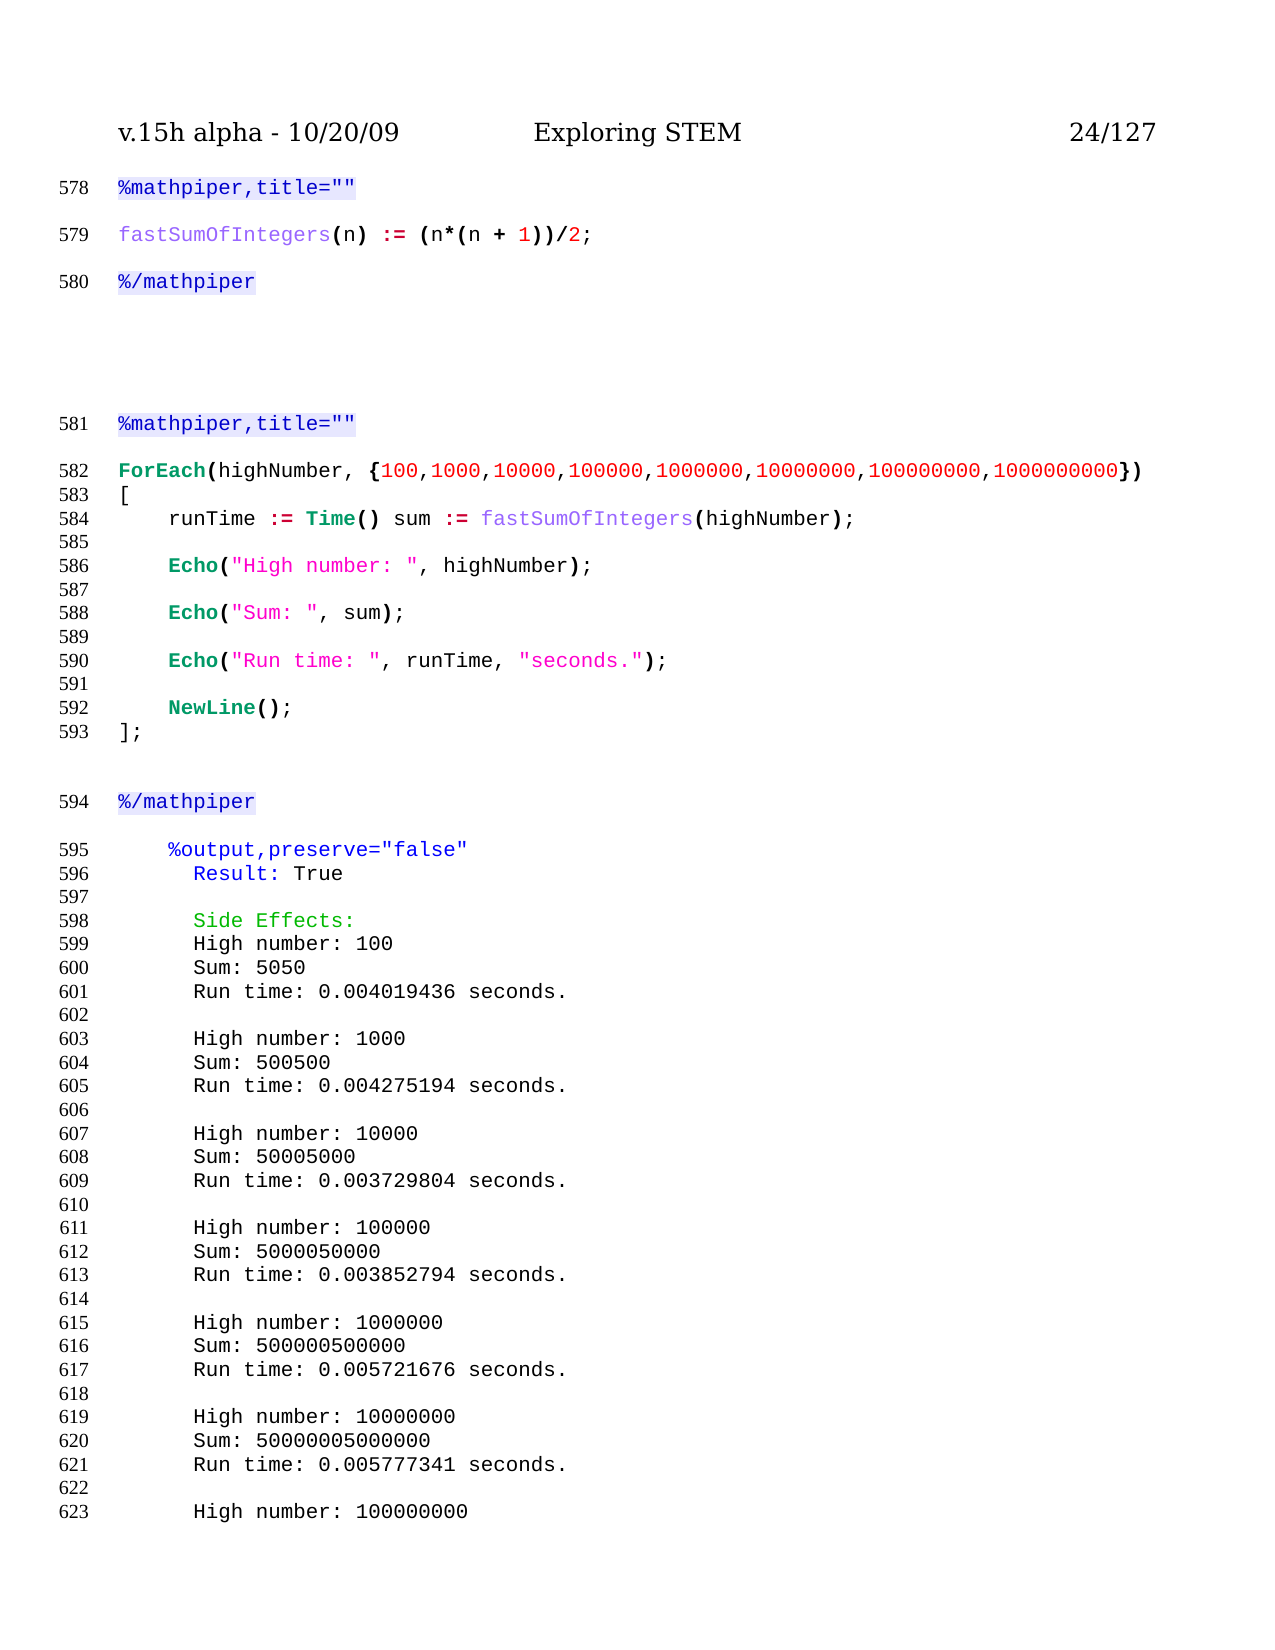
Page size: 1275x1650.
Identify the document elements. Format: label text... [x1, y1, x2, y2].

text Sum: 50000005000000 [118, 1430, 1157, 1454]
text Echo("High number: ", highNumber); [118, 555, 1157, 579]
text Echo("Sum: ", sum); [118, 602, 1157, 626]
text %/mathpiper [118, 792, 1157, 815]
text runTime := Time() sum := fastSumOfIntegers(highNumber); [118, 508, 1157, 531]
text Sum: 50005000 [118, 1146, 1157, 1170]
text %/mathpiper [118, 271, 1157, 295]
text Run time: 0.003852794 seconds. [118, 1264, 1157, 1288]
text Run time: 0.004019436 seconds. [118, 981, 1157, 1004]
text Sum: 5050 [118, 957, 1157, 981]
text High number: 1000000 [118, 1312, 1157, 1335]
text ]; [118, 721, 1157, 744]
text Echo("Run time: ", runTime, "seconds."); [118, 650, 1157, 673]
text Result: True [118, 862, 1157, 886]
text Sum: 500500 [118, 1052, 1157, 1075]
text Run time: 0.005777341 seconds. [118, 1454, 1157, 1477]
text High number: 1000 [118, 1028, 1157, 1052]
text High number: 100 [118, 933, 1157, 957]
text %output,preserve="false" [118, 839, 1157, 862]
text Side Effects: [118, 910, 1157, 933]
text ForEach(highNumber, {100,1000,10000,100000,1000000,10000000,100000000,1000000000}) [118, 461, 1157, 484]
text %mathpiper,title="" [118, 177, 1157, 200]
text High number: 10000 [118, 1123, 1157, 1146]
text Run time: 0.005721676 seconds. [118, 1359, 1157, 1383]
text High number: 10000000 [118, 1406, 1157, 1430]
text %mathpiper,title="" [118, 413, 1157, 437]
text Run time: 0.003729804 seconds. [118, 1170, 1157, 1193]
text Sum: 500000500000 [118, 1335, 1157, 1359]
text Run time: 0.004275194 seconds. [118, 1075, 1157, 1099]
text fastSumOfIntegers(n) := (n*(n + 1))/2; [118, 224, 1157, 248]
text [ [118, 484, 1157, 508]
text NewLine(); [118, 697, 1157, 721]
text High number: 100000 [118, 1217, 1157, 1241]
text High number: 100000000 [118, 1501, 1157, 1524]
text Sum: 5000050000 [118, 1241, 1157, 1264]
